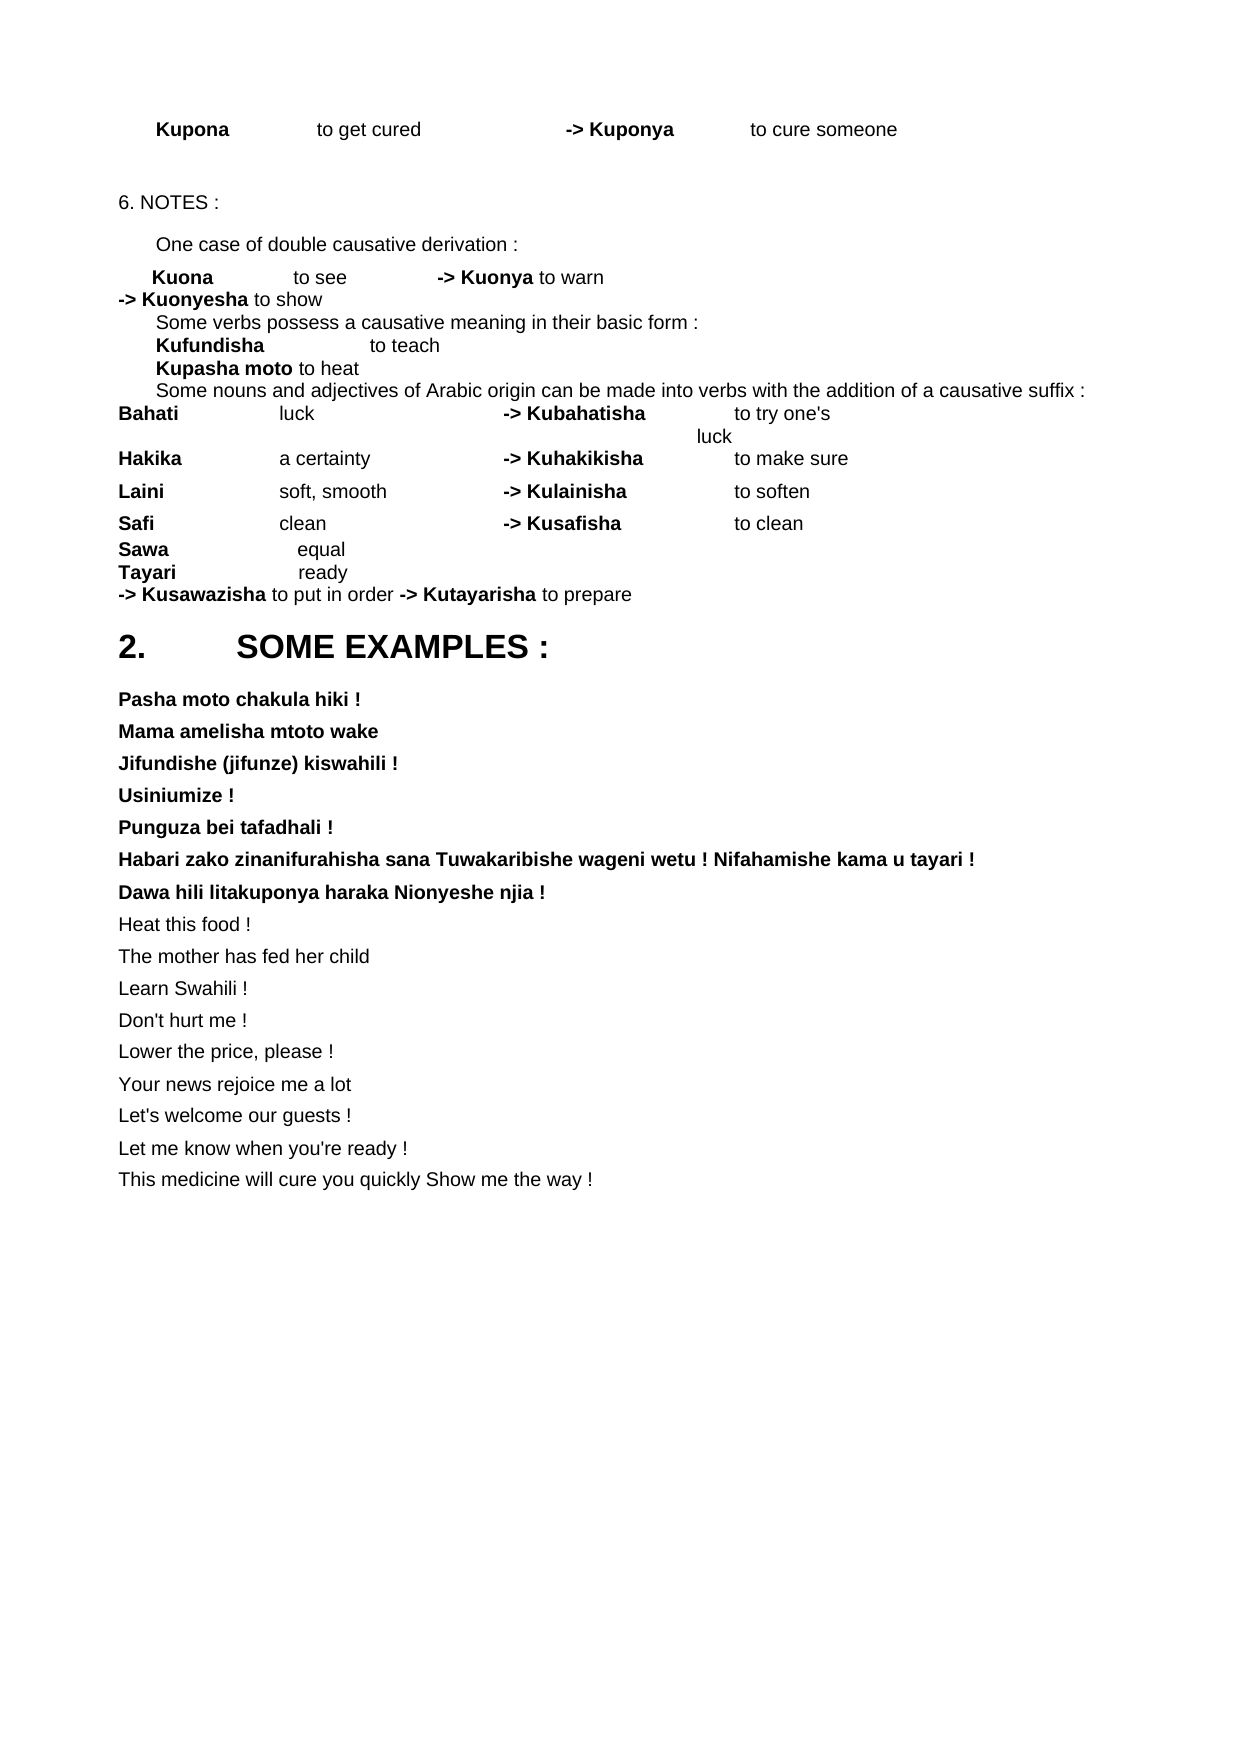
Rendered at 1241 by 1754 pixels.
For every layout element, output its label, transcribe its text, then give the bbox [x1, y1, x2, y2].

text Learn Swahili ! [118, 967, 1122, 999]
table_cell to make sure [697, 447, 869, 480]
text -> Kusawazisha to put in order -> Kutayarisha to prepare [118, 583, 1122, 606]
table_cell to get cured [279, 118, 528, 173]
table_header -> Kubahatisha [466, 402, 697, 447]
table_cell to clean [697, 512, 869, 538]
table_cell -> Kuponya [528, 118, 713, 173]
text Your news rejoice me a lot [118, 1063, 1122, 1095]
table_cell [528, 233, 713, 266]
text Don't hurt me ! [118, 999, 1122, 1031]
table_header luck [242, 402, 466, 447]
subtitle 2. SOME EXAMPLES : [118, 627, 1122, 665]
text Punguza bei tafadhali ! [118, 807, 1122, 839]
table_cell Laini [118, 480, 242, 512]
text Let's welcome our guests ! [118, 1095, 1122, 1127]
table_cell Hakika [118, 447, 242, 480]
text -> Kuonyesha to show [118, 288, 1122, 311]
text Kupasha moto to heat [118, 356, 1122, 379]
text Usiniumize ! [118, 774, 1122, 807]
table_cell to soften [697, 480, 869, 512]
text Let me know when you're ready ! [118, 1127, 1122, 1159]
table_cell Kupona [118, 118, 279, 173]
table_cell -> Kulainisha [466, 480, 697, 512]
table_cell soft, smooth [242, 480, 466, 512]
text Some verbs possess a causative meaning in their basic form : [118, 311, 1122, 334]
table_cell [713, 233, 911, 266]
table_header to try one's luck [697, 402, 869, 447]
text The mother has fed her child [118, 935, 1122, 967]
text Lower the price, please ! [118, 1031, 1122, 1063]
table_cell to cure someone [713, 118, 911, 173]
text Mama amelisha mtoto wake [118, 710, 1122, 742]
text Dawa hili litakuponya haraka Nionyeshe njia ! [118, 871, 1122, 903]
text Habari zako zinanifurahisha sana Tuwakaribishe wageni wetu ! Nifahamishe kama u tayari ! [118, 839, 1122, 871]
table_cell -> Kuhakikisha [466, 447, 697, 480]
text Some nouns and adjectives of Arabic origin can be made into verbs with the addition of a causative suffix : [118, 379, 1122, 402]
table_cell [713, 173, 911, 233]
table_cell [528, 173, 713, 233]
table_cell One case of double causative derivation : [118, 233, 528, 266]
table_cell a certainty [242, 447, 466, 480]
text Sawa equal [118, 538, 1122, 561]
text Heat this food ! [118, 903, 1122, 935]
table_cell Safi [118, 512, 242, 538]
table_cell [279, 173, 528, 233]
text Pasha moto chakula hiki ! [118, 678, 1122, 710]
text Kuona to see -> Kuonya to warn [152, 266, 1122, 288]
text This medicine will cure you quickly Show me the way ! [118, 1159, 1122, 1191]
text Jifundishe (jifunze) kiswahili ! [118, 742, 1122, 774]
text Kufundisha to teach [118, 334, 1122, 356]
table_cell -> Kusafisha [466, 512, 697, 538]
table_header Bahati [118, 402, 242, 447]
table_cell clean [242, 512, 466, 538]
table_cell 6. NOTES : [118, 173, 279, 233]
text Tayari ready [118, 561, 1122, 583]
